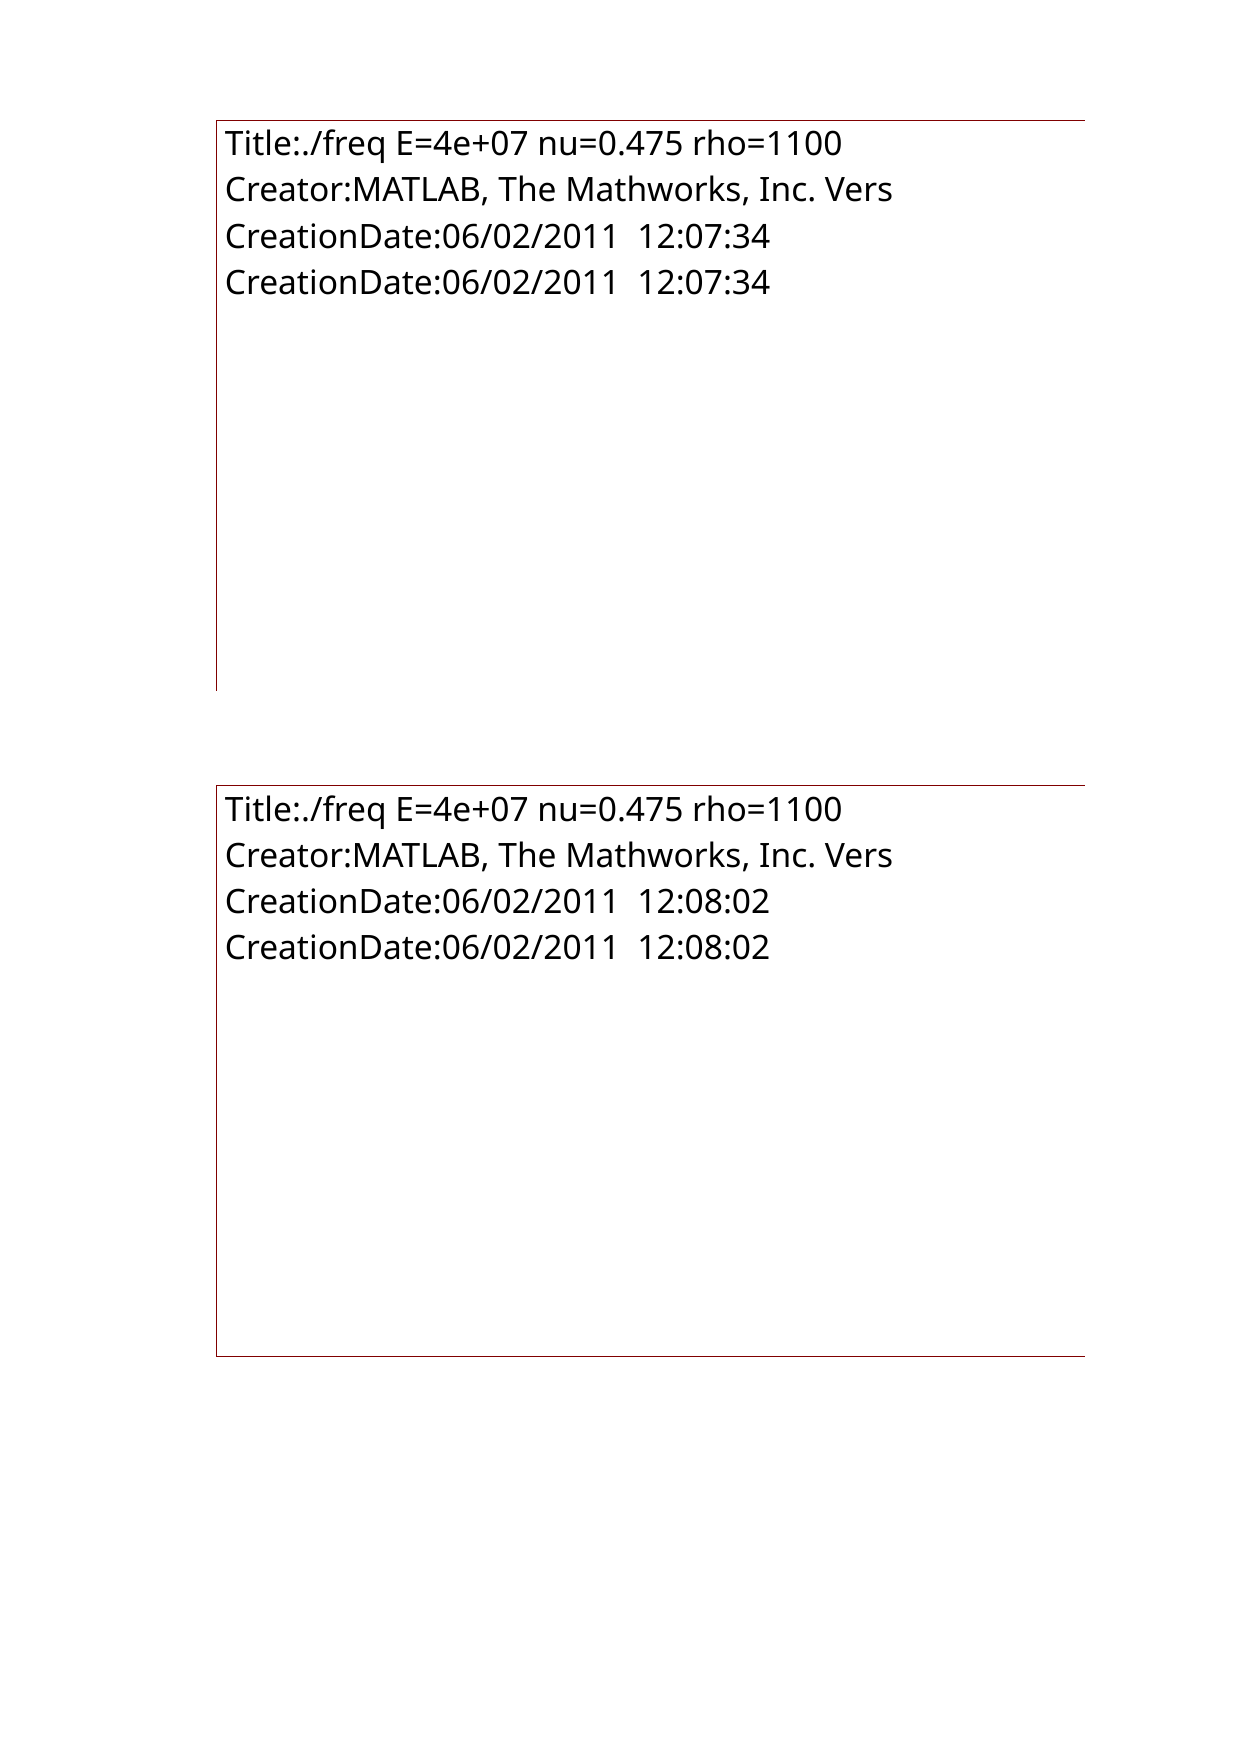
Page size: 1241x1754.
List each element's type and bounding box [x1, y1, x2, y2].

table_header [148, 89, 1152, 754]
table_cell [148, 754, 1152, 1419]
